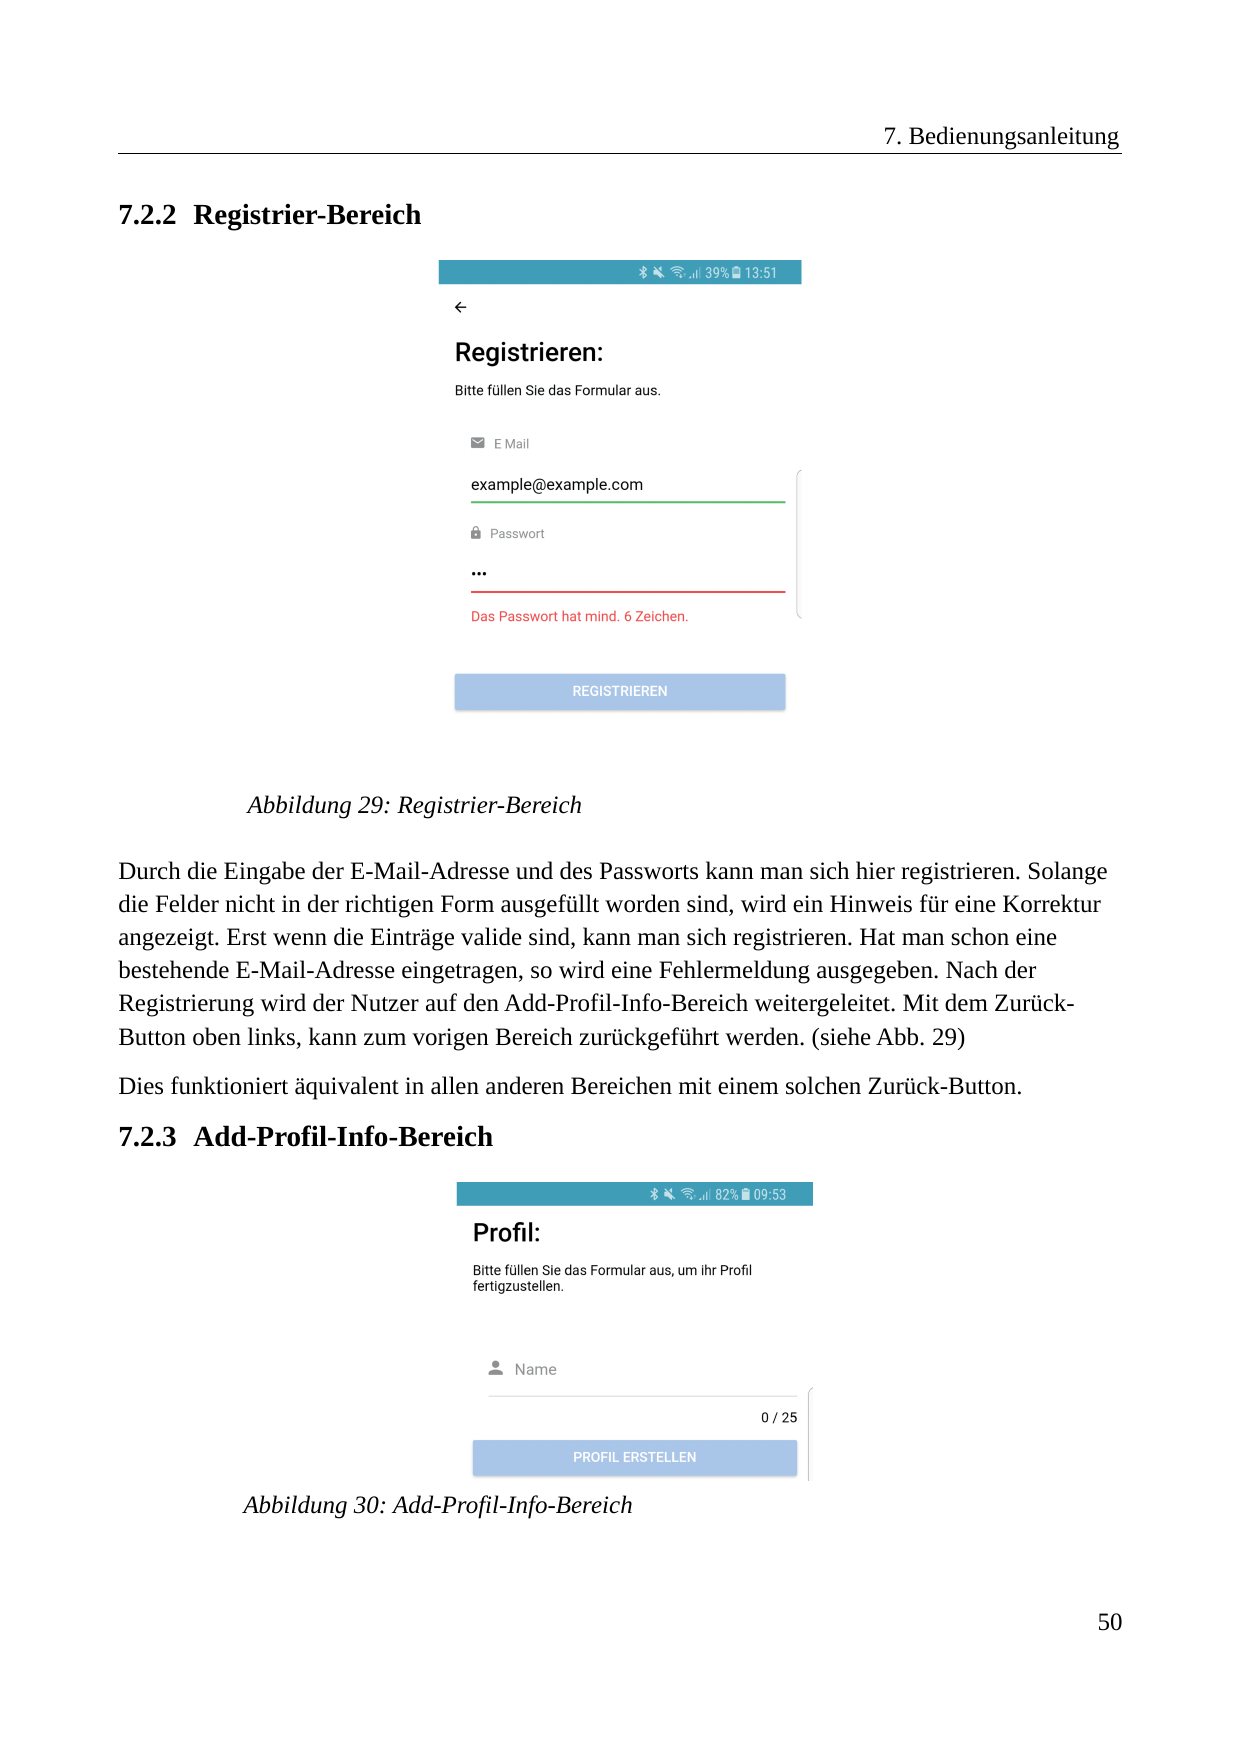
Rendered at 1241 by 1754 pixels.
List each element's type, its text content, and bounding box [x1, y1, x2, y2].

picture [243, 1182, 997, 1481]
subtitle Registrier-Bereich [118, 197, 1122, 230]
text Dies funktioniert äquivalent in allen anderen Bereichen mit einem solchen Zurück-Button. [118, 1071, 1122, 1100]
subtitle Add-Profil-Info-Bereich [118, 1119, 1122, 1152]
text Abbildung 30: Add-Profil-Info-Bereich [243, 1481, 997, 1519]
text Durch die Eingabe der E-Mail-Adresse und des Passworts kann man sich hier registrieren. Solange die Felder nicht in der richtigen Form ausgefüllt worden sind, wird ein Hinweis für eine Korrektur angezeigt. Erst wenn die Einträge valide sind, kann man sich registrieren. Hat man schon eine bestehende E-Mail-Adresse eingetragen, so wird eine Fehlermeldung ausgegeben. Nach der Registrierung wird der Nutzer auf den Add-Profil-Info-Bereich weitergeleitet. Mit dem Zurück-Button oben links, kann zum vorigen Bereich zurückgeführt werden. (siehe Abb. 29) [118, 856, 1122, 1050]
picture [247, 260, 993, 781]
text Abbildung 29: Registrier-Bereich [247, 781, 993, 819]
